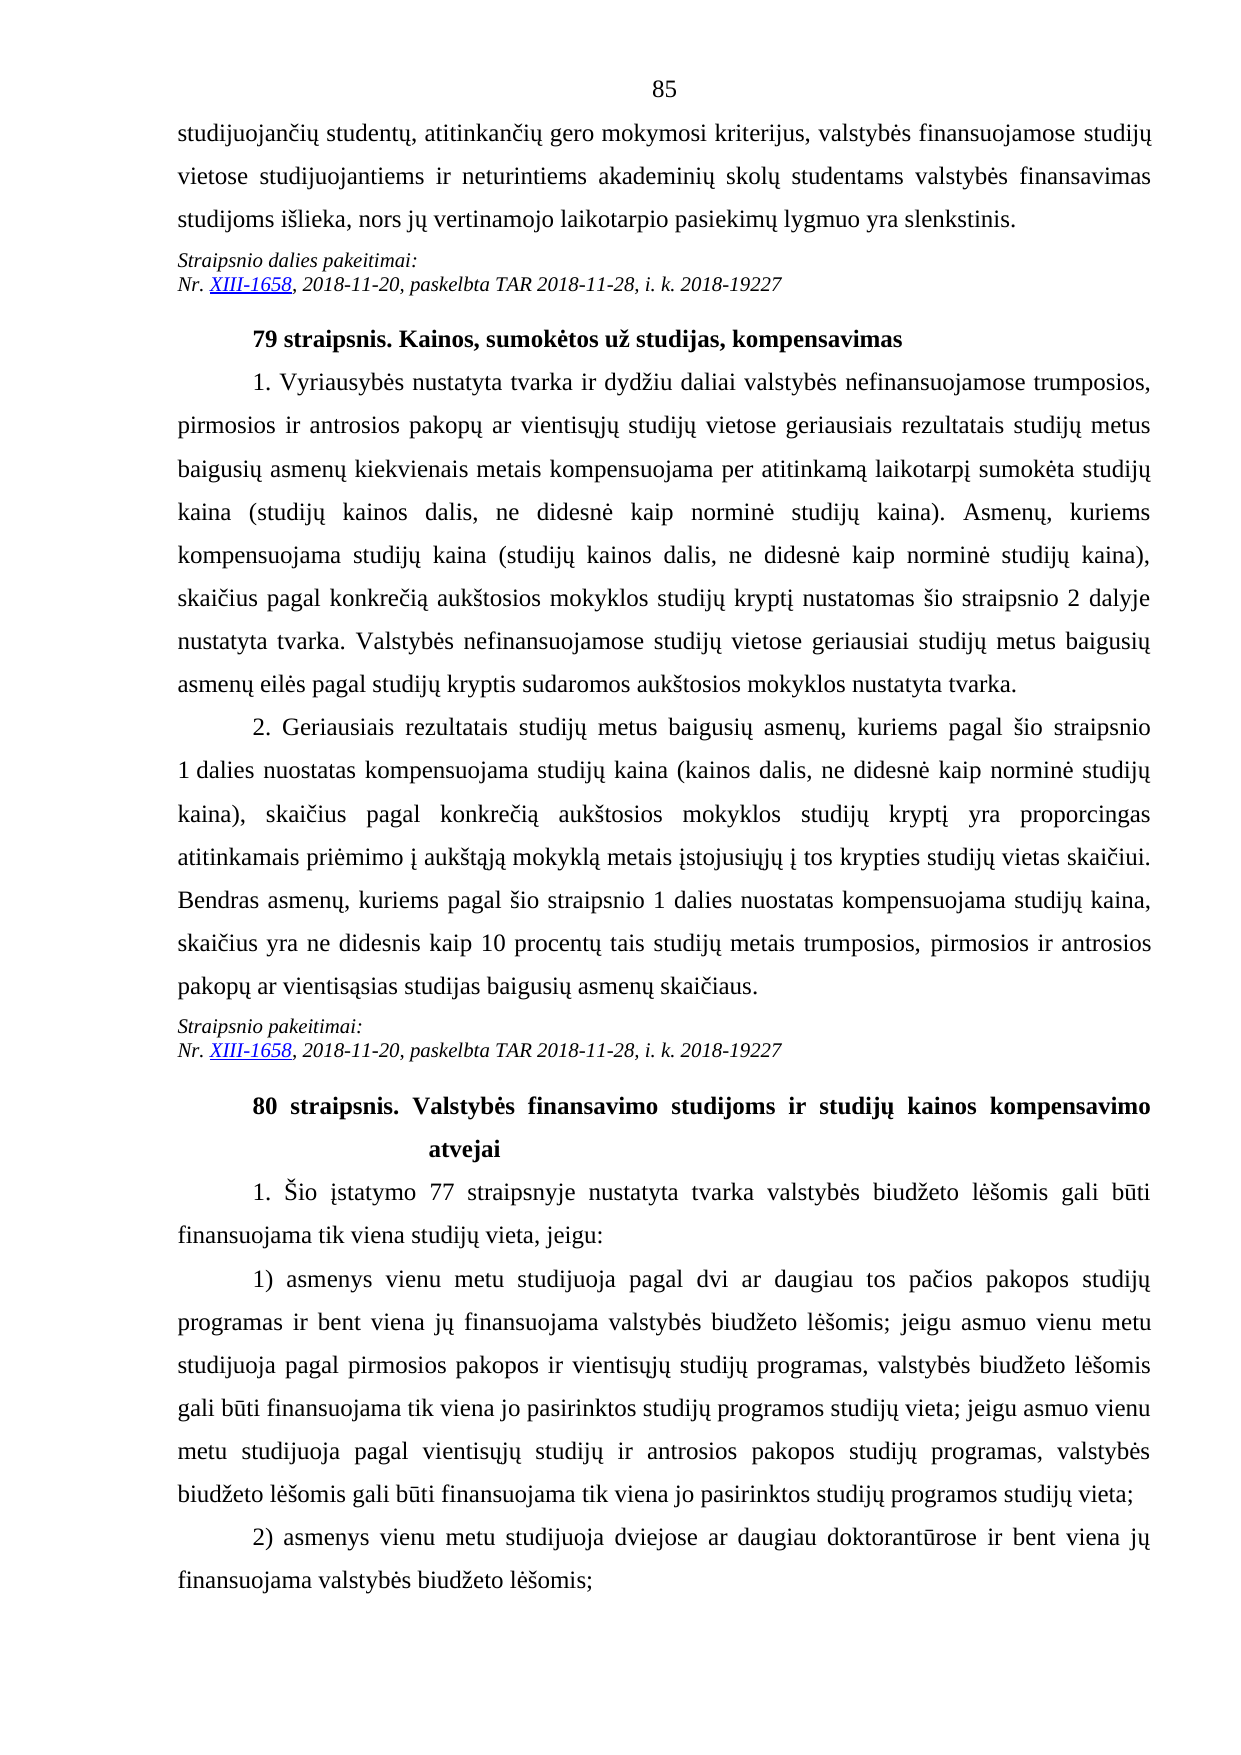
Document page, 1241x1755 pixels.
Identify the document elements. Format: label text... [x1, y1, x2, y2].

text 79 straipsnis. Kainos, sumokėtos už studijas, kompensavimas [177, 324, 1152, 353]
text 2) asmenys vienu metu studijuoja dviejose ar daugiau doktorantūrose ir bent viena jų finansuojama valstybės biudžeto lėšomis; [177, 1522, 1152, 1594]
text 2. Geriausiais rezultatais studijų metus baigusių asmenų, kuriems pagal šio straipsnio 1 dalies nuostatas kompensuojama studijų kaina (kainos dalis, ne didesnė kaip norminė studijų kaina), skaičius pagal konkrečią aukštosios mokyklos studijų kryptį yra proporcingas atitinkamais priėmimo į aukštąją mokyklą metais įstojusiųjų į tos krypties studijų vietas skaičiui. Bendras asmenų, kuriems pagal šio straipsnio 1 dalies nuostatas kompensuojama studijų kaina, skaičius yra ne didesnis kaip 10 procentų tais studijų metais trumposios, pirmosios ir antrosios pakopų ar vientisąsias studijas baigusių asmenų skaičiaus. [177, 712, 1152, 1000]
text 80 straipsnis. Valstybės finansavimo studijoms ir studijų kainos kompensavimo atvejai [252, 1091, 1152, 1163]
text Nr. XIII-1658, 2018-11-20, paskelbta TAR 2018-11-28, i. k. 2018-19227 [177, 1038, 1152, 1062]
text Nr. XIII-1658, 2018-11-20, paskelbta TAR 2018-11-28, i. k. 2018-19227 [177, 272, 1152, 296]
text Straipsnio pakeitimai: [177, 1014, 1152, 1038]
text studijuojančių studentų, atitinkančių gero mokymosi kriterijus, valstybės finansuojamose studijų vietose studijuojantiems ir neturintiems akademinių skolų studentams valstybės finansavimas studijoms išlieka, nors jų vertinamojo laikotarpio pasiekimų lygmuo yra slenkstinis. [177, 118, 1152, 233]
text Straipsnio dalies pakeitimai: [177, 247, 1152, 272]
text 1) asmenys vienu metu studijuoja pagal dvi ar daugiau tos pačios pakopos studijų programas ir bent viena jų finansuojama valstybės biudžeto lėšomis; jeigu asmuo vienu metu studijuoja pagal pirmosios pakopos ir vientisųjų studijų programas, valstybės biudžeto lėšomis gali būti finansuojama tik viena jo pasirinktos studijų programos studijų vieta; jeigu asmuo vienu metu studijuoja pagal vientisųjų studijų ir antrosios pakopos studijų programas, valstybės biudžeto lėšomis gali būti finansuojama tik viena jo pasirinktos studijų programos studijų vieta; [177, 1264, 1152, 1508]
text 1. Šio įstatymo 77 straipsnyje nustatyta tvarka valstybės biudžeto lėšomis gali būti finansuojama tik viena studijų vieta, jeigu: [177, 1177, 1152, 1249]
text 1. Vyriausybės nustatyta tvarka ir dydžiu daliai valstybės nefinansuojamose trumposios, pirmosios ir antrosios pakopų ar vientisųjų studijų vietose geriausiais rezultatais studijų metus baigusių asmenų kiekvienais metais kompensuojama per atitinkamą laikotarpį sumokėta studijų kaina (studijų kainos dalis, ne didesnė kaip norminė studijų kaina). Asmenų, kuriems kompensuojama studijų kaina (studijų kainos dalis, ne didesnė kaip norminė studijų kaina), skaičius pagal konkrečią aukštosios mokyklos studijų kryptį nustatomas šio straipsnio 2 dalyje nustatyta tvarka. Valstybės nefinansuojamose studijų vietose geriausiai studijų metus baigusių asmenų eilės pagal studijų kryptis sudaromos aukštosios mokyklos nustatyta tvarka. [177, 367, 1152, 698]
